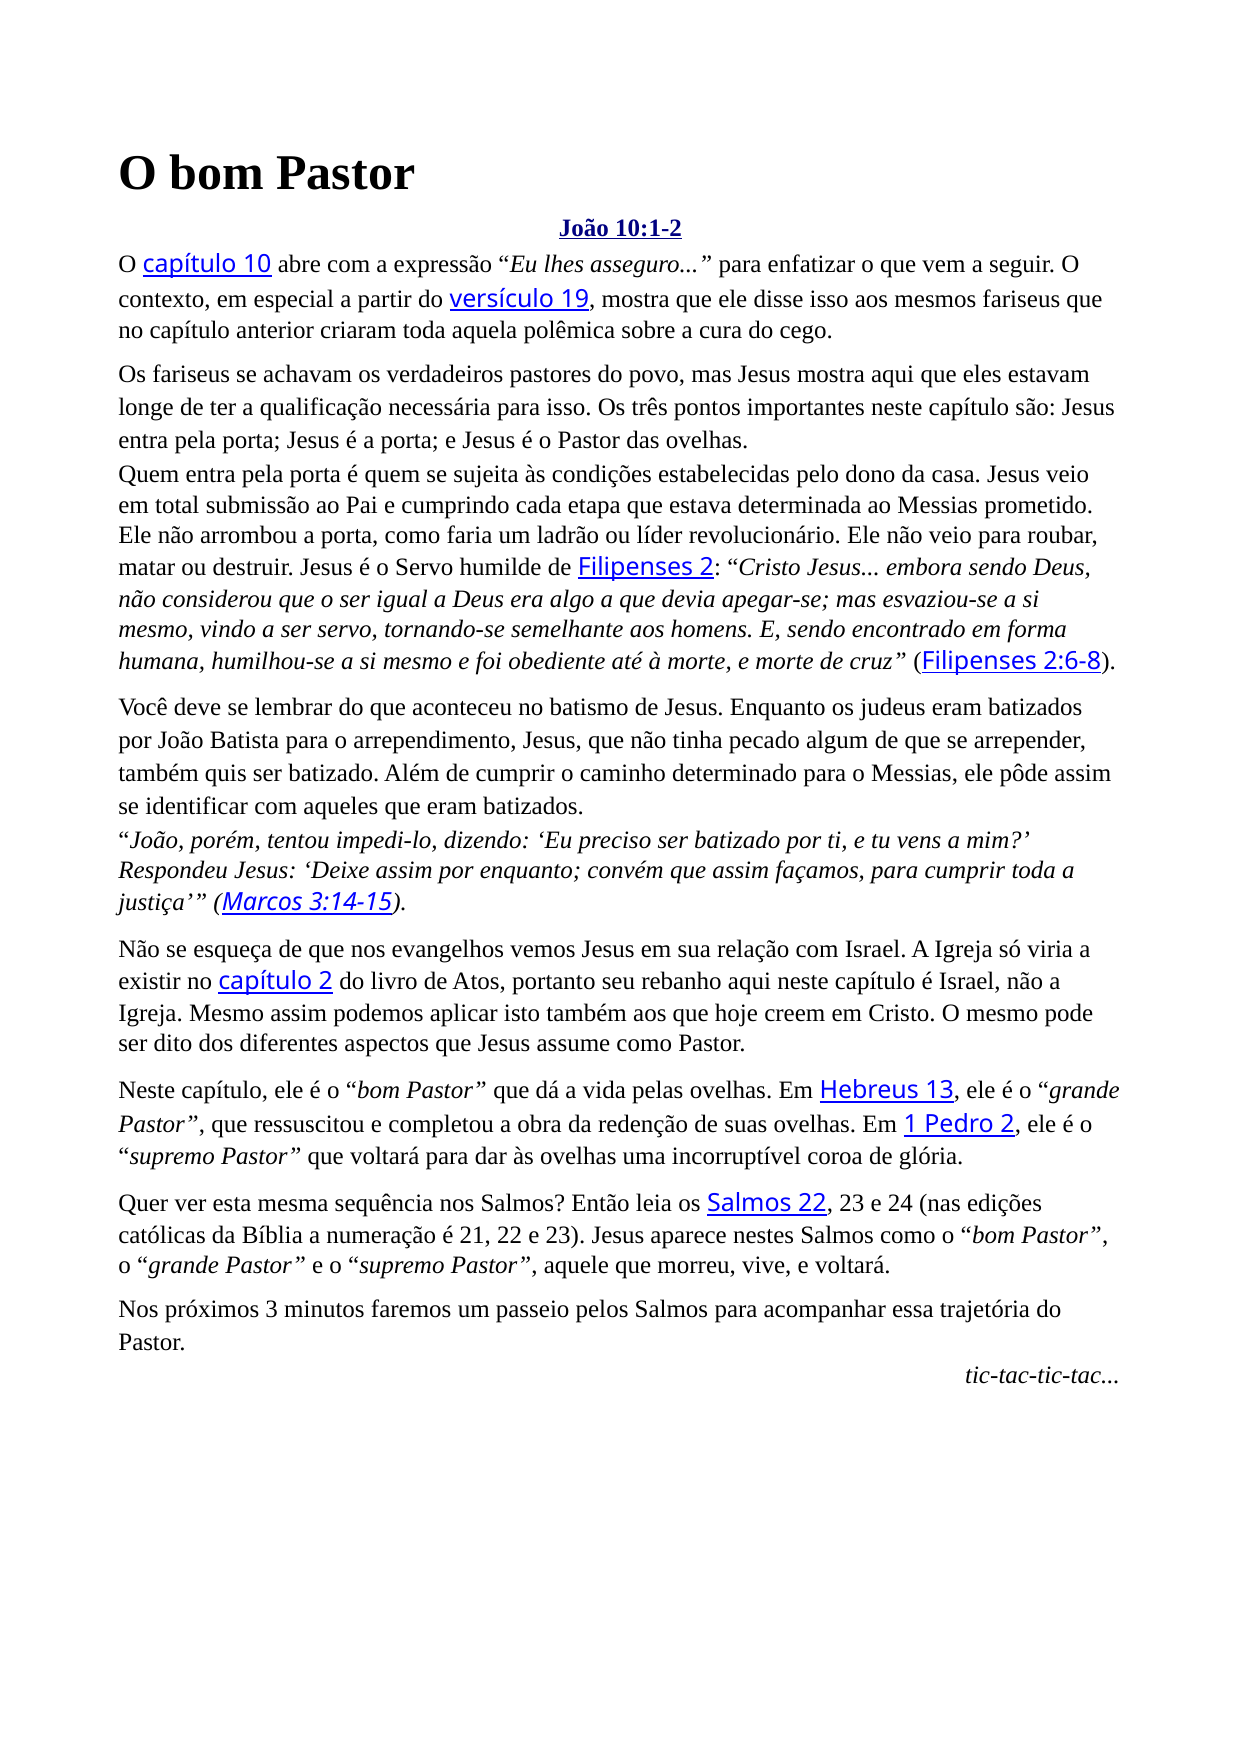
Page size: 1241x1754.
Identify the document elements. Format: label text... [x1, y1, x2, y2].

subtitle O bom Pastor [118, 143, 1122, 201]
text Quem entra pela porta é quem se sujeita às condições estabelecidas pelo dono da casa. Jesus veio em total submissão ao Pai e cumprindo cada etapa que estava determinada ao Messias prometido. Ele não arrombou a porta, como faria um ladrão ou líder revolucionário. Ele não veio para roubar, matar ou destruir. Jesus é o Servo humilde de Filipenses 2: “Cristo Jesus... embora sendo Deus, não considerou que o ser igual a Deus era algo a que devia apegar-se; mas esvaziou-se a si mesmo, vindo a ser servo, tornando-se semelhante aos homens. E, sendo encontrado em forma humana, humilhou-se a si mesmo e foi obediente até à morte, e morte de cruz” (Filipenses 2:6-8). [118, 458, 1122, 677]
text Nos próximos 3 minutos faremos um passeio pelos Salmos para acompanhar essa trajetória do Pastor. [118, 1294, 1122, 1356]
text Neste capítulo, ele é o “bom Pastor” que dá a vida pelas ovelhas. Em Hebreus 13, ele é o “grande Pastor”, que ressuscitou e completou a obra da redenção de suas ovelhas. Em 1 Pedro 2, ele é o “supremo Pastor” que voltará para dar às ovelhas uma incorruptível coroa de glória. [118, 1072, 1122, 1170]
text Os fariseus se achavam os verdadeiros pastores do povo, mas Jesus mostra aqui que eles estavam longe de ter a qualificação necessária para isso. Os três pontos importantes neste capítulo são: Jesus entra pela porta; Jesus é a porta; e Jesus é o Pastor das ovelhas. [118, 359, 1122, 454]
text Não se esqueça de que nos evangelhos vemos Jesus em sua relação com Israel. A Igreja só viria a existir no capítulo 2 do livro de Atos, portanto seu rebanho aqui neste capítulo é Israel, não a Igreja. Mesmo assim podemos aplicar isto também aos que hoje creem em Cristo. O mesmo pode ser dito dos diferentes aspectos que Jesus assume como Pastor. [118, 933, 1122, 1057]
text Você deve se lembrar do que aconteceu no batismo de Jesus. Enquanto os judeus eram batizados por João Batista para o arrependimento, Jesus, que não tinha pecado algum de que se arrepender, também quis ser batizado. Além de cumprir o caminho determinado para o Messias, ele pôde assim se identificar com aqueles que eram batizados. [118, 692, 1122, 819]
text João 10:1-2 [118, 213, 1122, 242]
text “João, porém, tentou impedi-lo, dizendo: ‘Eu preciso ser batizado por ti, e tu vens a mim?’ Respondeu Jesus: ‘Deixe assim por enquanto; convém que assim façamos, para cumprir toda a justiça’” (Marcos 3:14-15). [118, 824, 1122, 918]
text Quer ver esta mesma sequência nos Salmos? Então leia os Salmos 22, 23 e 24 (nas edições católicas da Bíblia a numeração é 21, 22 e 23). Jesus aparece nestes Salmos como o “bom Pastor”, o “grande Pastor” e o “supremo Pastor”, aquele que morreu, vive, e voltará. [118, 1185, 1122, 1279]
text O capítulo 10 abre com a expressão “Eu lhes asseguro...” para enfatizar o que vem a seguir. O contexto, em especial a partir do versículo 19, mostra que ele disse isso aos mesmos fariseus que no capítulo anterior criaram toda aquela polêmica sobre a cura do cego. [118, 246, 1122, 344]
text tic-tac-tic-tac... [118, 1360, 1122, 1389]
